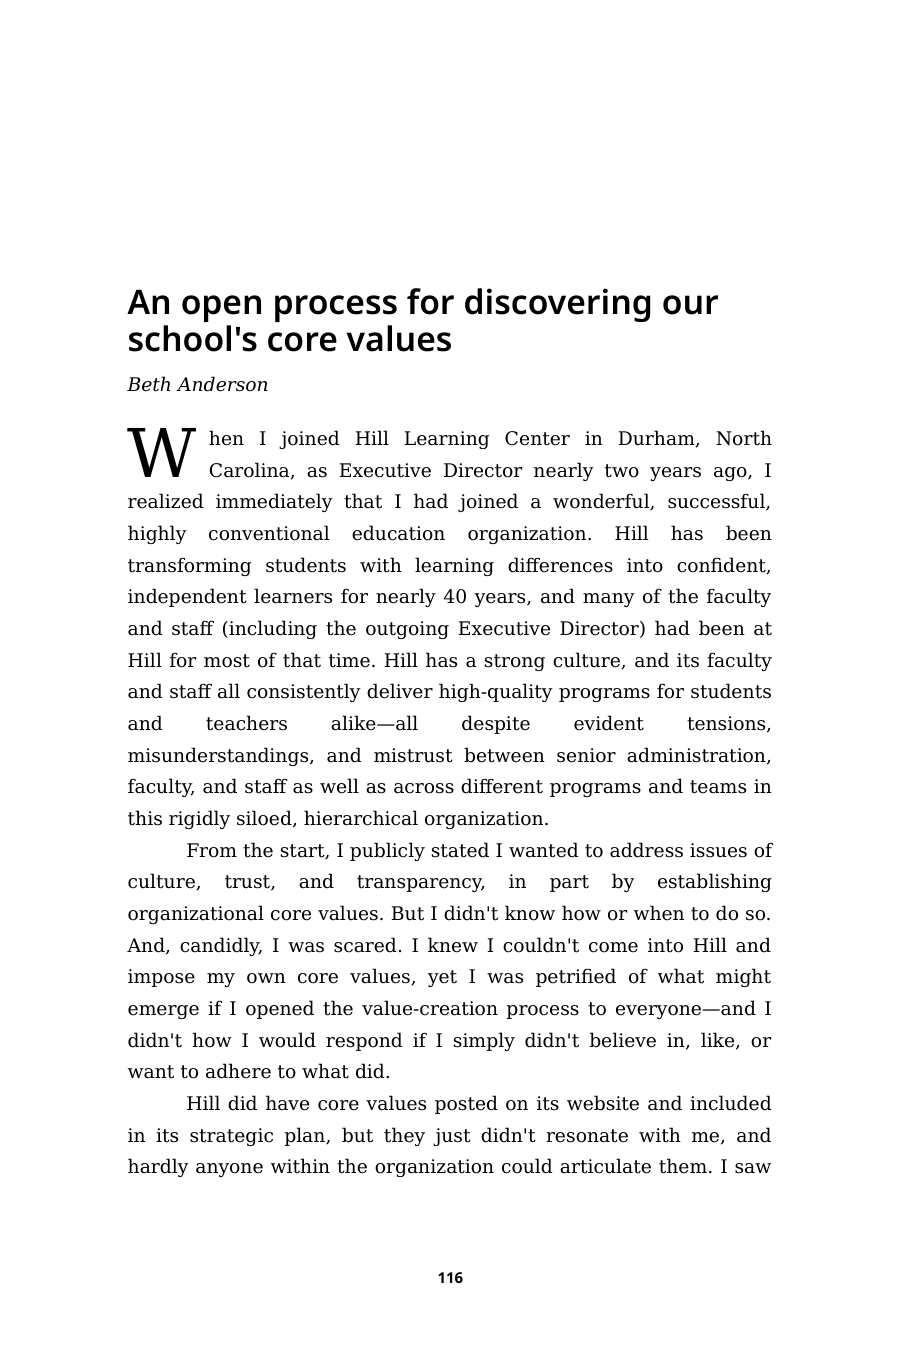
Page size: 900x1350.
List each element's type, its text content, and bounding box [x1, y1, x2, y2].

subtitle An open process for discovering our school's core values [127, 283, 772, 361]
text When I joined Hill Learning Center in Durham, North Carolina, as Executive Director nearly two years ago, I realized immediately that I had joined a wonderful, successful, highly conventional education organization. Hill has been transforming students with learning differences into confident, independent learners for nearly 40 years, and many of the faculty and staff (including the outgoing Executive Director) had been at Hill for most of that time. Hill has a strong culture, and its faculty and staff all consistently deliver high-quality programs for students and teachers alike—all despite evident tensions, misunderstandings, and mistrust between senior administration, faculty, and staff as well as across different programs and teams in this rigidly siloed, hierarchical organization. [127, 428, 772, 830]
text Hill did have core values posted on its website and included in its strategic plan, but they just didn't resonate with me, and hardly anyone within the organization could articulate them. I saw [127, 1093, 772, 1178]
text Beth Anderson [127, 374, 772, 396]
text From the start, I publicly stated I wanted to address issues of culture, trust, and transparency, in part by establishing organizational core values. But I didn't know how or when to do so. And, candidly, I was scared. I knew I couldn't come into Hill and impose my own core values, yet I was petrified of what might emerge if I opened the value-creation process to everyone—and I didn't how I would respond if I simply didn't believe in, like, or want to adhere to what did. [127, 840, 772, 1083]
